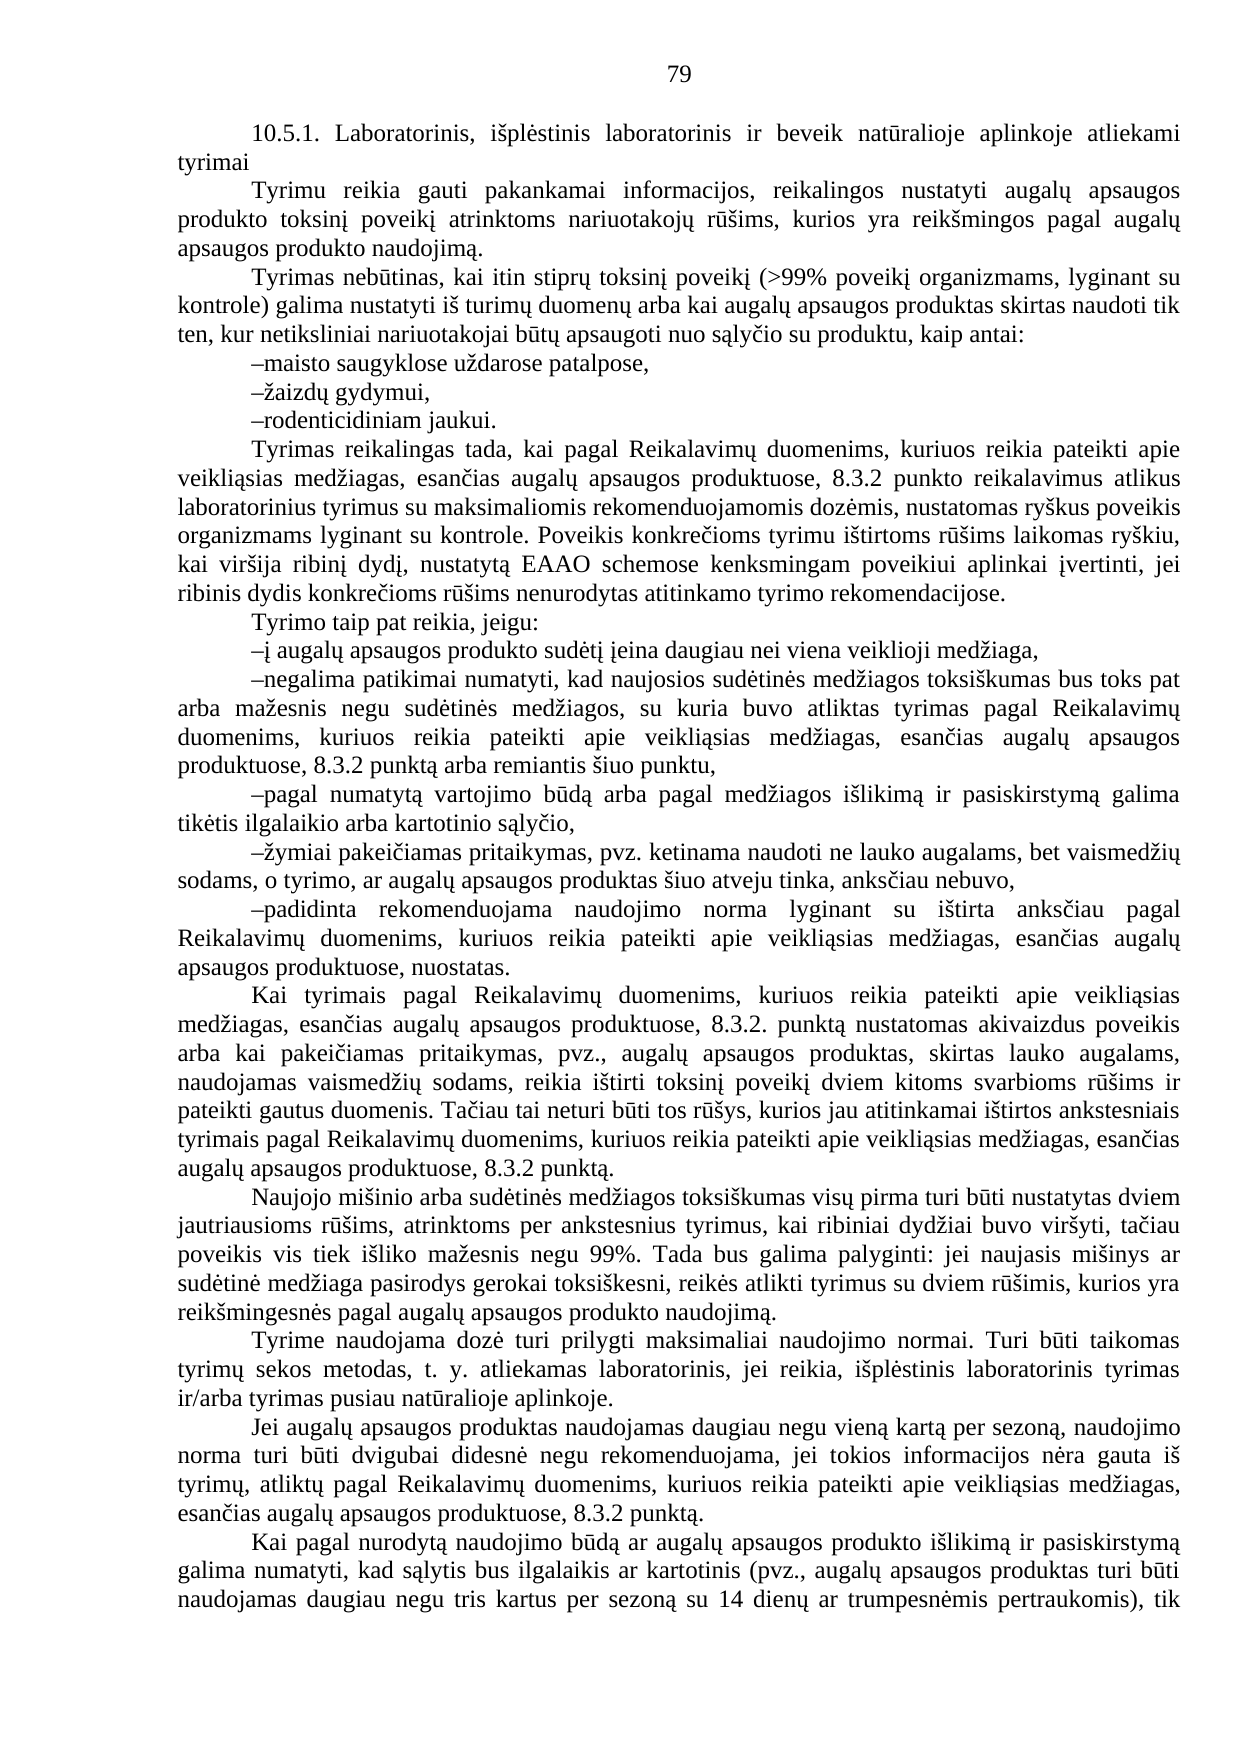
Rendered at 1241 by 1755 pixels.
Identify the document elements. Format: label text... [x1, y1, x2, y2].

text Kai pagal nurodytą naudojimo būdą ar augalų apsaugos produkto išlikimą ir pasiskirstymą galima numatyti, kad sąlytis bus ilgalaikis ar kartotinis (pvz., augalų apsaugos produktas turi būti naudojamas daugiau negu tris kartus per sezoną su 14 dienų ar trumpesnėmis pertraukomis), tik [177, 1527, 1181, 1613]
text Tyrime naudojama dozė turi prilygti maksimaliai naudojimo normai. Turi būti taikomas tyrimų sekos metodas, t. y. atliekamas laboratorinis, jei reikia, išplėstinis laboratorinis tyrimas ir/arba tyrimas pusiau natūralioje aplinkoje. [177, 1326, 1181, 1412]
text Tyrimas reikalingas tada, kai pagal Reikalavimų duomenims, kuriuos reikia pateikti apie veikliąsias medžiagas, esančias augalų apsaugos produktuose, 8.3.2 punkto reikalavimus atlikus laboratorinius tyrimus su maksimaliomis rekomenduojamomis dozėmis, nustatomas ryškus poveikis organizmams lyginant su kontrole. Poveikis konkrečioms tyrimu ištirtoms rūšims laikomas ryškiu, kai viršija ribinį dydį, nustatytą EAAO schemose kenksmingam poveikiui aplinkai įvertinti, jei ribinis dydis konkrečioms rūšims nenurodytas atitinkamo tyrimo rekomendacijose. [177, 434, 1181, 607]
text –padidinta rekomenduojama naudojimo norma lyginant su ištirta anksčiau pagal Reikalavimų duomenims, kuriuos reikia pateikti apie veikliąsias medžiagas, esančias augalų apsaugos produktuose, nuostatas. [177, 894, 1181, 981]
text –rodenticidiniam jaukui. [177, 406, 1181, 434]
text –maisto saugyklose uždarose patalpose, [177, 348, 1181, 377]
text Jei augalų apsaugos produktas naudojamas daugiau negu vieną kartą per sezoną, naudojimo norma turi būti dvigubai didesnė negu rekomenduojama, jei tokios informacijos nėra gauta iš tyrimų, atliktų pagal Reikalavimų duomenims, kuriuos reikia pateikti apie veikliąsias medžiagas, esančias augalų apsaugos produktuose, 8.3.2 punktą. [177, 1412, 1181, 1527]
text Tyrimo taip pat reikia, jeigu: [177, 607, 1181, 636]
text –žymiai pakeičiamas pritaikymas, pvz. ketinama naudoti ne lauko augalams, bet vaismedžių sodams, o tyrimo, ar augalų apsaugos produktas šiuo atveju tinka, anksčiau nebuvo, [177, 837, 1181, 894]
text –negalima patikimai numatyti, kad naujosios sudėtinės medžiagos toksiškumas bus toks pat arba mažesnis negu sudėtinės medžiagos, su kuria buvo atliktas tyrimas pagal Reikalavimų duomenims, kuriuos reikia pateikti apie veikliąsias medžiagas, esančias augalų apsaugos produktuose, 8.3.2 punktą arba remiantis šiuo punktu, [177, 664, 1181, 779]
text Tyrimas nebūtinas, kai itin stiprų toksinį poveikį (>99% poveikį organizmams, lyginant su kontrole) galima nustatyti iš turimų duomenų arba kai augalų apsaugos produktas skirtas naudoti tik ten, kur netiksliniai nariuotakojai būtų apsaugoti nuo sąlyčio su produktu, kaip antai: [177, 262, 1181, 348]
text 10.5.1. Laboratorinis, išplėstinis laboratorinis ir beveik natūralioje aplinkoje atliekami tyrimai [177, 118, 1181, 176]
text Kai tyrimais pagal Reikalavimų duomenims, kuriuos reikia pateikti apie veikliąsias medžiagas, esančias augalų apsaugos produktuose, 8.3.2. punktą nustatomas akivaizdus poveikis arba kai pakeičiamas pritaikymas, pvz., augalų apsaugos produktas, skirtas lauko augalams, naudojamas vaismedžių sodams, reikia ištirti toksinį poveikį dviem kitoms svarbioms rūšims ir pateikti gautus duomenis. Tačiau tai neturi būti tos rūšys, kurios jau atitinkamai ištirtos ankstesniais tyrimais pagal Reikalavimų duomenims, kuriuos reikia pateikti apie veikliąsias medžiagas, esančias augalų apsaugos produktuose, 8.3.2 punktą. [177, 981, 1181, 1182]
text –į augalų apsaugos produkto sudėtį įeina daugiau nei viena veiklioji medžiaga, [177, 636, 1181, 664]
text –žaizdų gydymui, [177, 377, 1181, 406]
text –pagal numatytą vartojimo būdą arba pagal medžiagos išlikimą ir pasiskirstymą galima tikėtis ilgalaikio arba kartotinio sąlyčio, [177, 779, 1181, 837]
text Naujojo mišinio arba sudėtinės medžiagos toksiškumas visų pirma turi būti nustatytas dviem jautriausioms rūšims, atrinktoms per ankstesnius tyrimus, kai ribiniai dydžiai buvo viršyti, tačiau poveikis vis tiek išliko mažesnis negu 99%. Tada bus galima palyginti: jei naujasis mišinys ar sudėtinė medžiaga pasirodys gerokai toksiškesni, reikės atlikti tyrimus su dviem rūšimis, kurios yra reikšmingesnės pagal augalų apsaugos produkto naudojimą. [177, 1182, 1181, 1326]
text Tyrimu reikia gauti pakankamai informacijos, reikalingos nustatyti augalų apsaugos produkto toksinį poveikį atrinktoms nariuotakojų rūšims, kurios yra reikšmingos pagal augalų apsaugos produkto naudojimą. [177, 176, 1181, 262]
